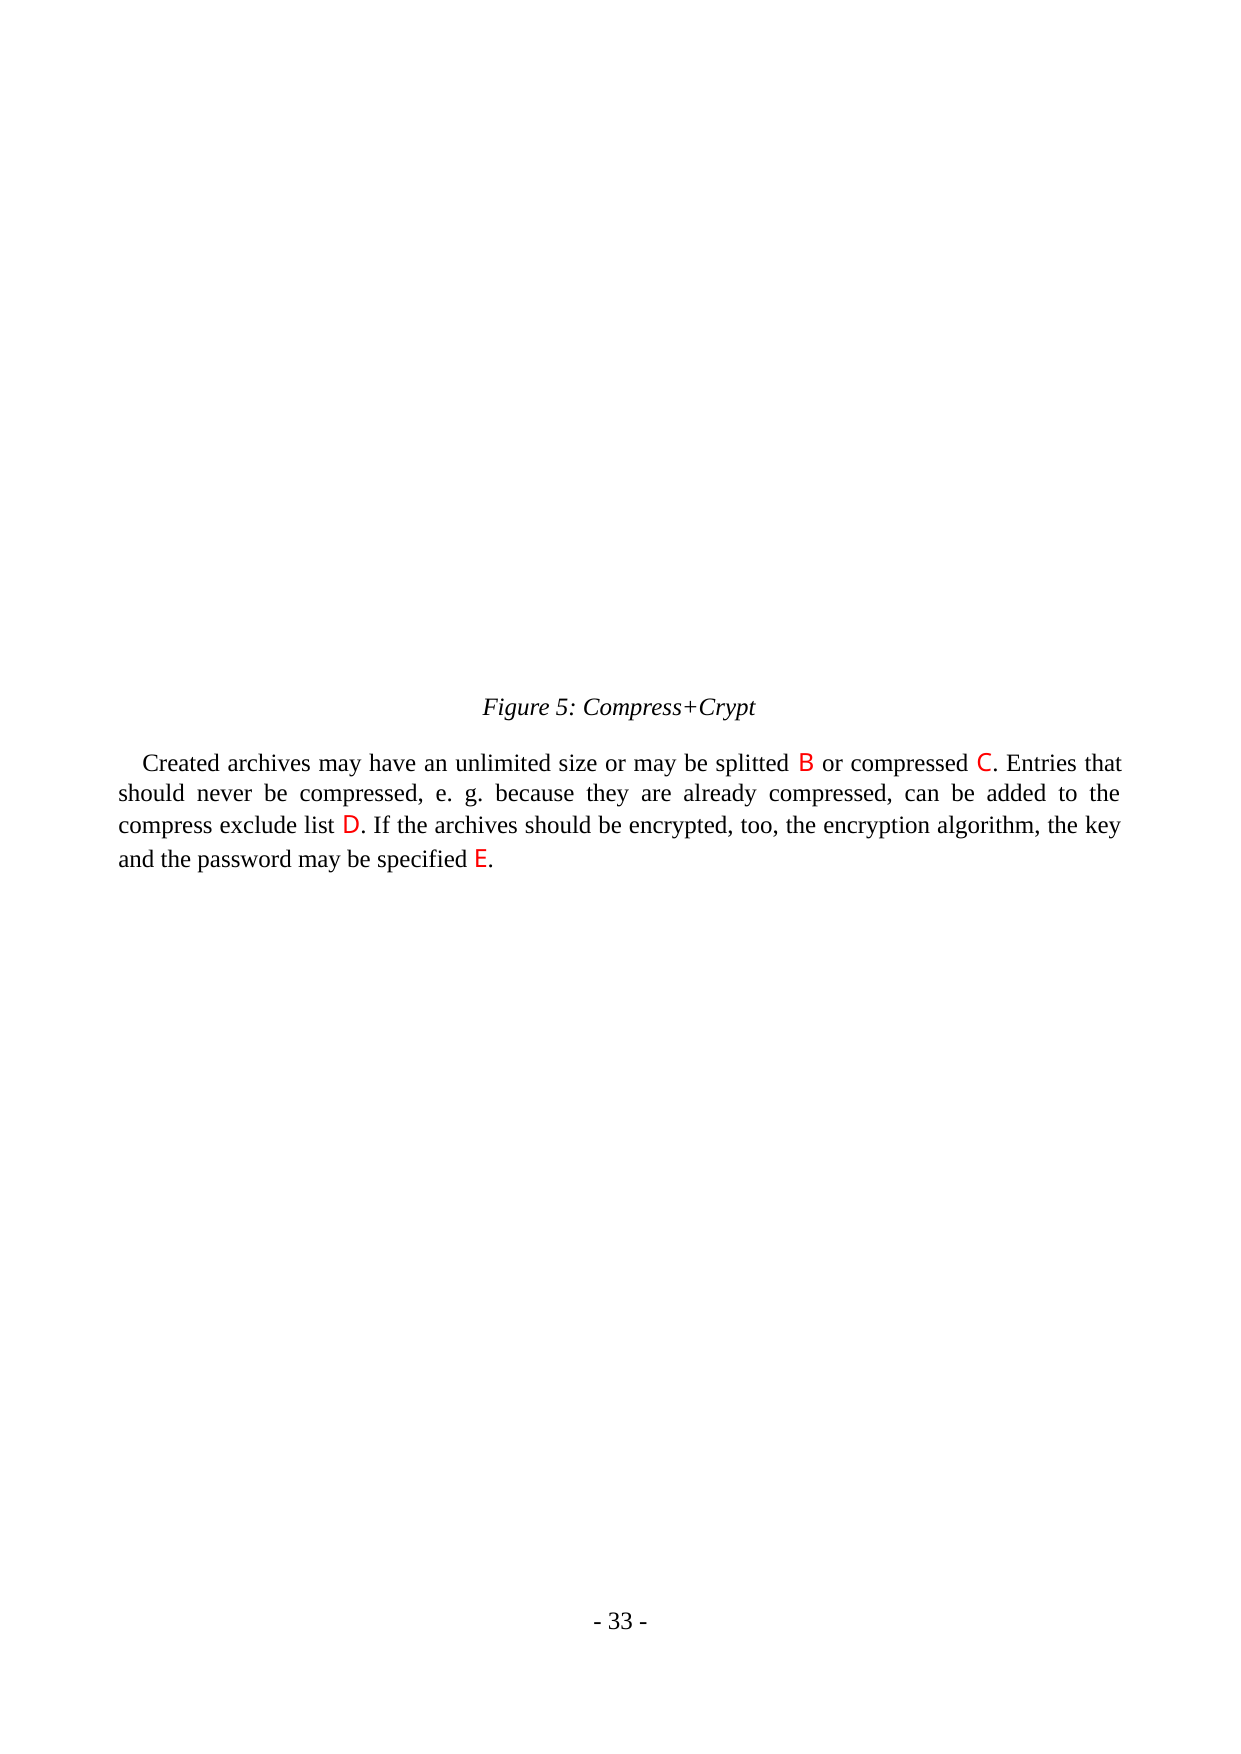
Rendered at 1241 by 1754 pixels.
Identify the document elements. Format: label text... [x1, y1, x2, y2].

text Figure 5: Compress+Crypt [291, 154, 949, 721]
text Created archives may have an unlimited size or may be splitted B or compressed C. Entries that should never be compressed, e. g. because they are already compressed, can be added to the compress exclude list D. If the archives should be encrypted, too, the encryption algorithm, the key and the password may be specified E. [118, 118, 1122, 875]
